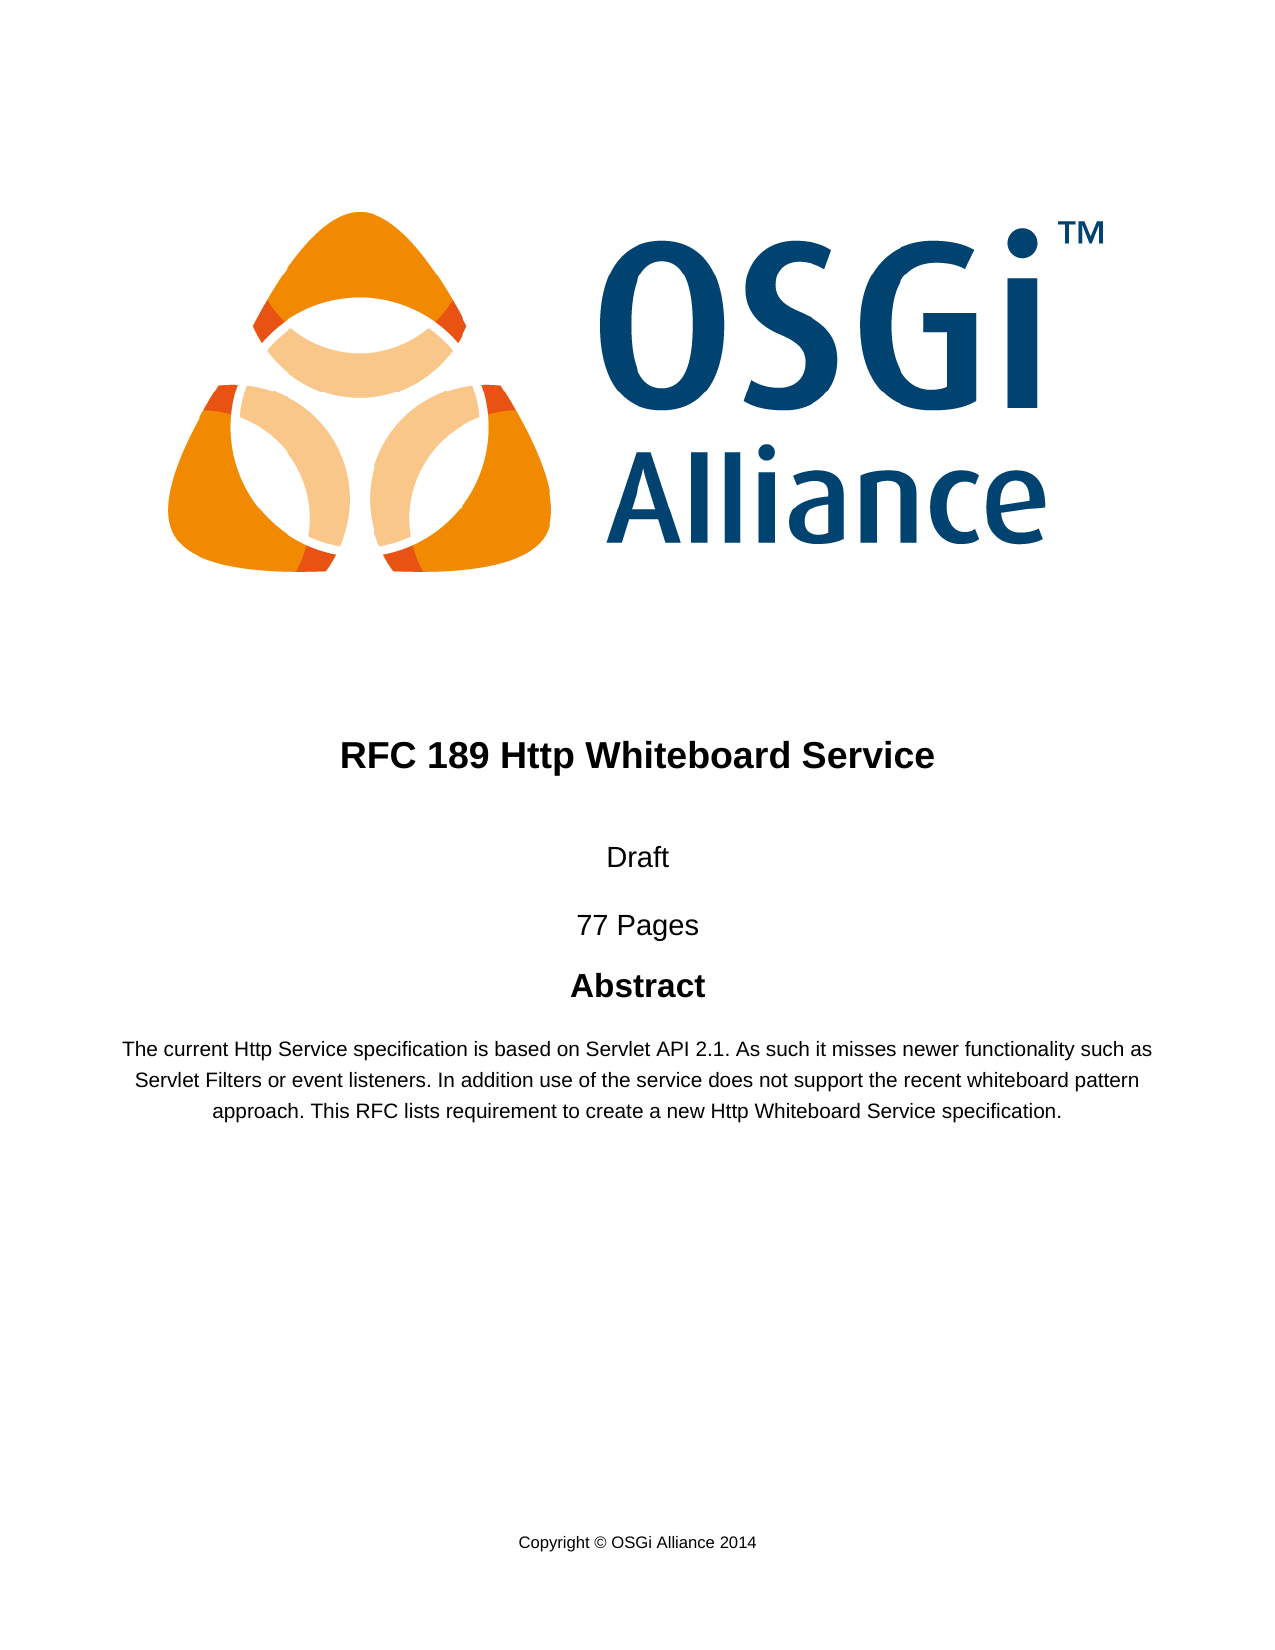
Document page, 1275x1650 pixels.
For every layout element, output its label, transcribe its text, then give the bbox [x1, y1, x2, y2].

title RFC 189 Http Whiteboard Service [112, 733, 1162, 776]
text Abstract [112, 966, 1162, 1004]
picture [112, 158, 1163, 626]
title Draft 74 Pages [112, 841, 1162, 941]
text The current Http Service specification is based on Servlet API 2.1. As such it misses newer functionality such as Servlet Filters or event listeners. In addition use of the service does not support the recent whiteboard pattern approach. This RFC lists requirement to create a new Http Whiteboard Service specification. [112, 1029, 1162, 1123]
